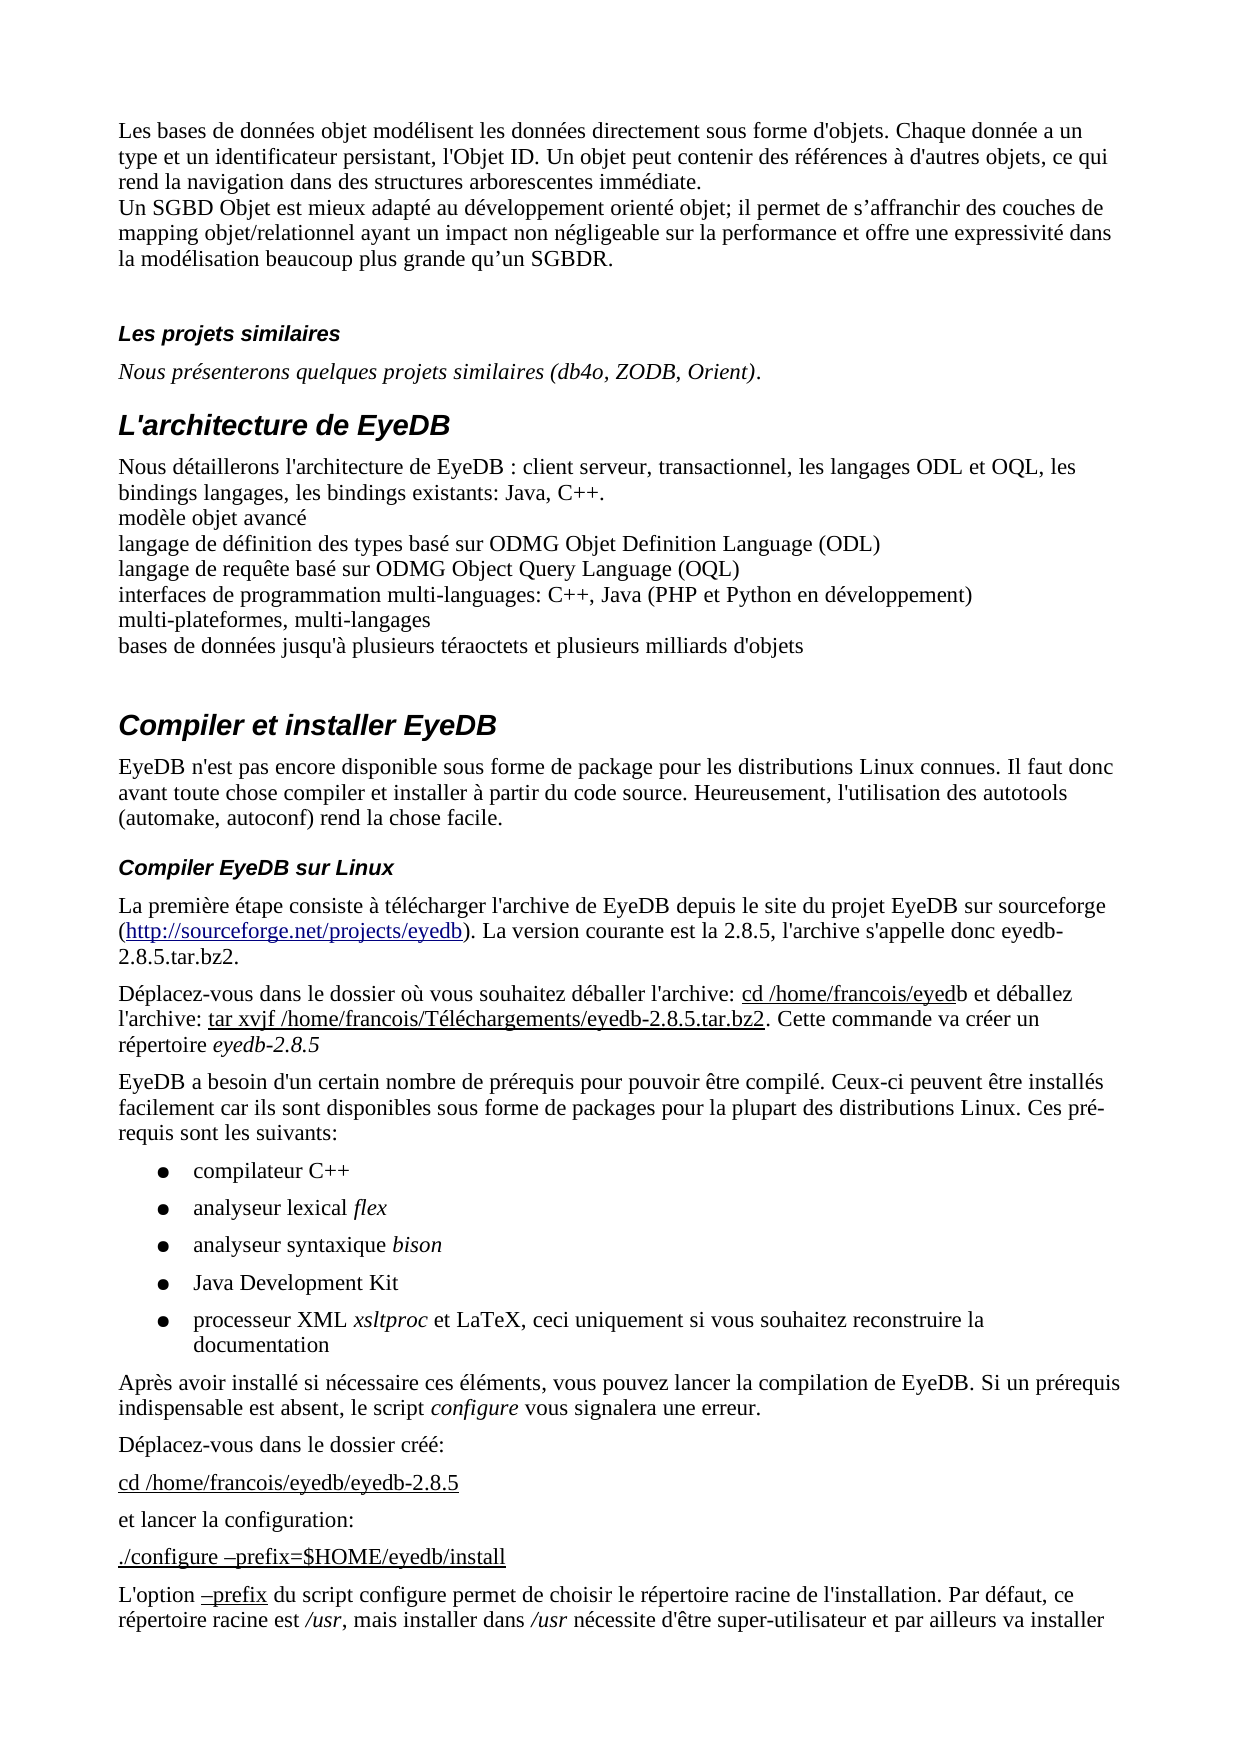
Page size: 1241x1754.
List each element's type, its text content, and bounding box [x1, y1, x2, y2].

list analyseur lexical flex [156, 1195, 1122, 1220]
text L'option –prefix du script configure permet de choisir le répertoire racine de l'installation. Par défaut, ce répertoire racine est /usr, mais installer dans /usr nécessite d'être super-utilisateur et par ailleurs va installer [118, 1581, 1122, 1632]
text Un SGBD Objet est mieux adapté au développement orienté objet; il permet de s’affranchir des couches de mapping objet/relationnel ayant un impact non négligeable sur la performance et offre une expressivité dans la modélisation beaucoup plus grande qu’un SGBDR. [118, 195, 1122, 271]
list processeur XML xsltproc et LaTeX, ceci uniquement si vous souhaitez reconstruire la documentation [156, 1307, 1122, 1358]
text Après avoir installé si nécessaire ces éléments, vous pouvez lancer la compilation de EyeDB. Si un prérequis indispensable est absent, le script configure vous signalera une erreur. [118, 1369, 1122, 1421]
text Nous détaillerons l'architecture de EyeDB : client serveur, transactionnel, les langages ODL et OQL, les bindings langages, les bindings existants: Java, C++. [118, 454, 1122, 505]
text langage de requête basé sur ODMG Object Query Language (OQL) [118, 556, 1122, 582]
subtitle Compiler et installer EyeDB [118, 709, 1122, 741]
text Déplacez-vous dans le dossier où vous souhaitez déballer l'archive: cd /home/francois/eyedb et déballez l'archive: tar xvjf /home/francois/Téléchargements/eyedb-2.8.5.tar.bz2. Cette commande va créer un répertoire eyedb-2.8.5 [118, 981, 1122, 1057]
list Java Development Kit [156, 1269, 1122, 1295]
subtitle Les projets similaires [118, 322, 1122, 346]
text multi-plateformes, multi-langages [118, 607, 1122, 633]
text Nous présenterons quelques projets similaires (db4o, ZODB, Orient). [118, 359, 1122, 384]
subtitle Compiler EyeDB sur Linux [118, 856, 1122, 880]
list compilateur C++ [156, 1157, 1122, 1183]
text EyeDB a besoin d'un certain nombre de prérequis pour pouvoir être compilé. Ceux-ci peuvent être installés facilement car ils sont disponibles sous forme de packages pour la plupart des distributions Linux. Ces pré-requis sont les suivants: [118, 1069, 1122, 1146]
text cd /home/francois/eyedb/eyedb-2.8.5 [118, 1469, 1122, 1495]
text ./configure –prefix=$HOME/eyedb/install [118, 1544, 1122, 1570]
text La première étape consiste à télécharger l'archive de EyeDB depuis le site du projet EyeDB sur sourceforge (http://sourceforge.net/projects/eyedb). La version courante est la 2.8.5, l'archive s'appelle donc eyedb-2.8.5.tar.bz2. [118, 892, 1122, 969]
text EyeDB n'est pas encore disponible sous forme de package pour les distributions Linux connues. Il faut donc avant toute chose compiler et installer à partir du code source. Heureusement, l'utilisation des autotools (automake, autoconf) rend la chose facile. [118, 754, 1122, 831]
text et lancer la configuration: [118, 1507, 1122, 1532]
list analyseur syntaxique bison [156, 1232, 1122, 1258]
text Déplacez-vous dans le dossier créé: [118, 1432, 1122, 1458]
text langage de définition des types basé sur ODMG Objet Definition Language (ODL) [118, 531, 1122, 556]
text bases de données jusqu'à plusieurs téraoctets et plusieurs milliards d'objets [118, 633, 1122, 658]
subtitle L'architecture de EyeDB [118, 409, 1122, 442]
text interfaces de programmation multi-languages: C++, Java (PHP et Python en développement) [118, 582, 1122, 607]
text Les bases de données objet modélisent les données directement sous forme d'objets. Chaque donnée a un type et un identificateur persistant, l'Objet ID. Un objet peut contenir des références à d'autres objets, ce qui rend la navigation dans des structures arborescentes immédiate. [118, 118, 1122, 195]
text modèle objet avancé [118, 505, 1122, 531]
